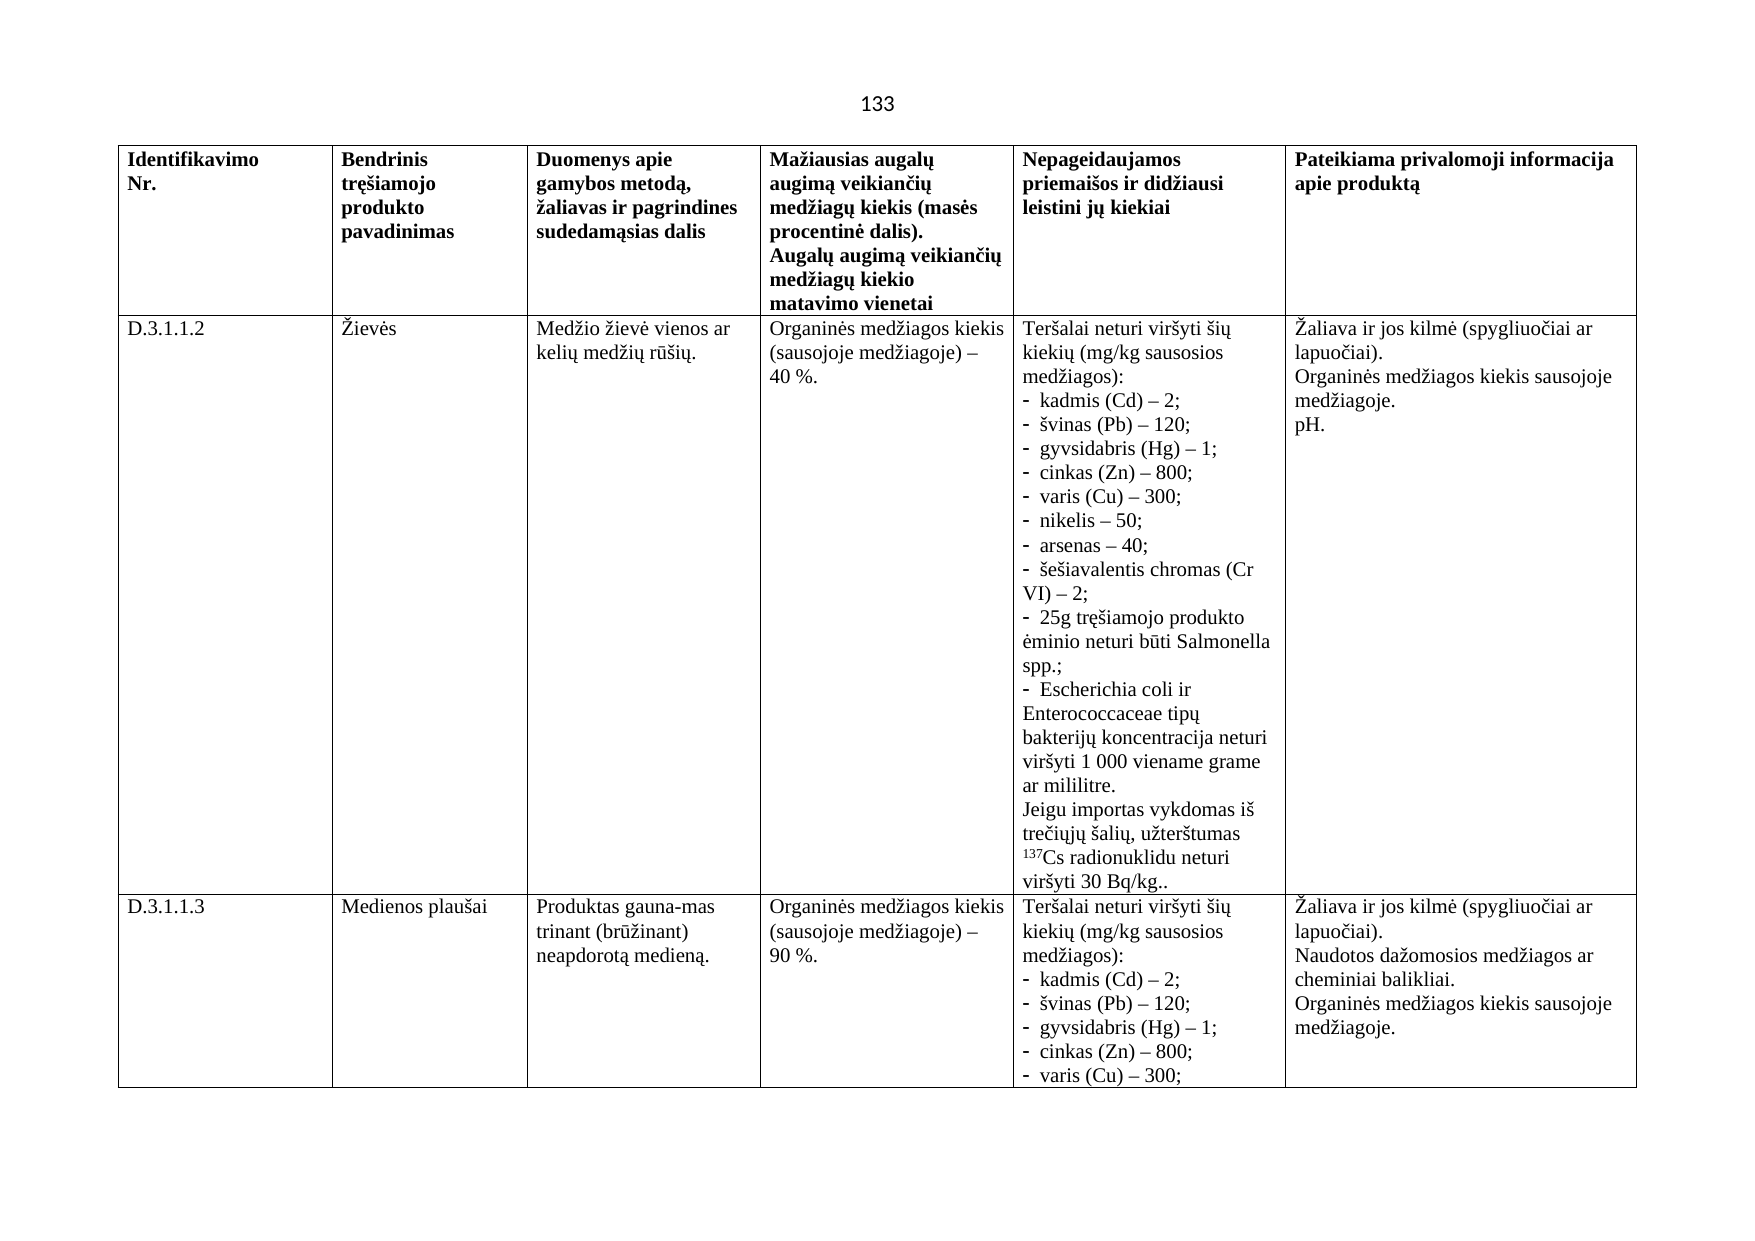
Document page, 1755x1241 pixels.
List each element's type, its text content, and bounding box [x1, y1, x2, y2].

table_header Pateikiama privalomoji informacija apie produktą [1286, 146, 1636, 315]
table_header Nepageidaujamos priemaišos ir didžiausi leistini jų kiekiai [1014, 146, 1285, 315]
table_cell D.3.1.1.3 [119, 895, 332, 1087]
table_cell Medienos plaušai [333, 895, 527, 1087]
table_cell Medžio žievė vienos ar kelių medžių rūšių. [528, 316, 760, 893]
table_cell Organinės medžiagos kiekis (sausojoje medžiagoje) – 40 %. [761, 316, 1013, 893]
table_cell Žievės [333, 316, 527, 893]
table_header Bendrinis tręšiamojo produkto pavadinimas [333, 146, 527, 315]
table_cell Organinės medžiagos kiekis (sausojoje medžiagoje) – 90 %. [761, 895, 1013, 1087]
table_cell Teršalai neturi viršyti šių kiekių (mg/kg sausosios medžiagos): kadmis (Cd) – 2; švinas (Pb) – 120; gyvsidabris (Hg) – 1; cinkas (Zn) – 800; varis (Cu) – 300; nikelis – 50; arsenas – 40; šešiavalentis chromas (Cr VI) – 2; 25g tręšiamojo produkto ėminio neturi būti Salmonella spp.; Escherichia coli ir Enterococcaceae tipų bakterijų koncentracija neturi viršyti 1 000 viename grame ar mililitre. Jeigu importas vykdomas iš trečiųjų šalių, užterštumas 137Cs radionuklidu neturi viršyti 30 Bq/kg.. [1014, 316, 1285, 893]
table_cell Produktas gauna-mas trinant (brūžinant) neapdorotą medieną. [528, 895, 760, 1087]
table_cell Žaliava ir jos kilmė (spygliuočiai ar lapuočiai). Organinės medžiagos kiekis sausojoje medžiagoje. pH. [1286, 316, 1636, 893]
table_cell Žaliava ir jos kilmė (spygliuočiai ar lapuočiai). Naudotos dažomosios medžiagos ar cheminiai balikliai. Organinės medžiagos kiekis sausojoje medžiagoje. [1286, 895, 1636, 1087]
table_cell Teršalai neturi viršyti šių kiekių (mg/kg sausosios medžiagos): kadmis (Cd) – 2; švinas (Pb) – 120; gyvsidabris (Hg) – 1; cinkas (Zn) – 800; varis (Cu) – 300; [1014, 895, 1285, 1087]
table_header Mažiausias augalų augimą veikiančių medžiagų kiekis (masės procentinė dalis). Augalų augimą veikiančių medžiagų kiekio matavimo vienetai [761, 146, 1013, 315]
table_cell D.3.1.1.2 [119, 316, 332, 893]
table_header Duomenys apie gamybos metodą, žaliavas ir pagrindines sudedamąsias dalis [528, 146, 760, 315]
table_header Identifikavimo Nr. [119, 146, 332, 315]
